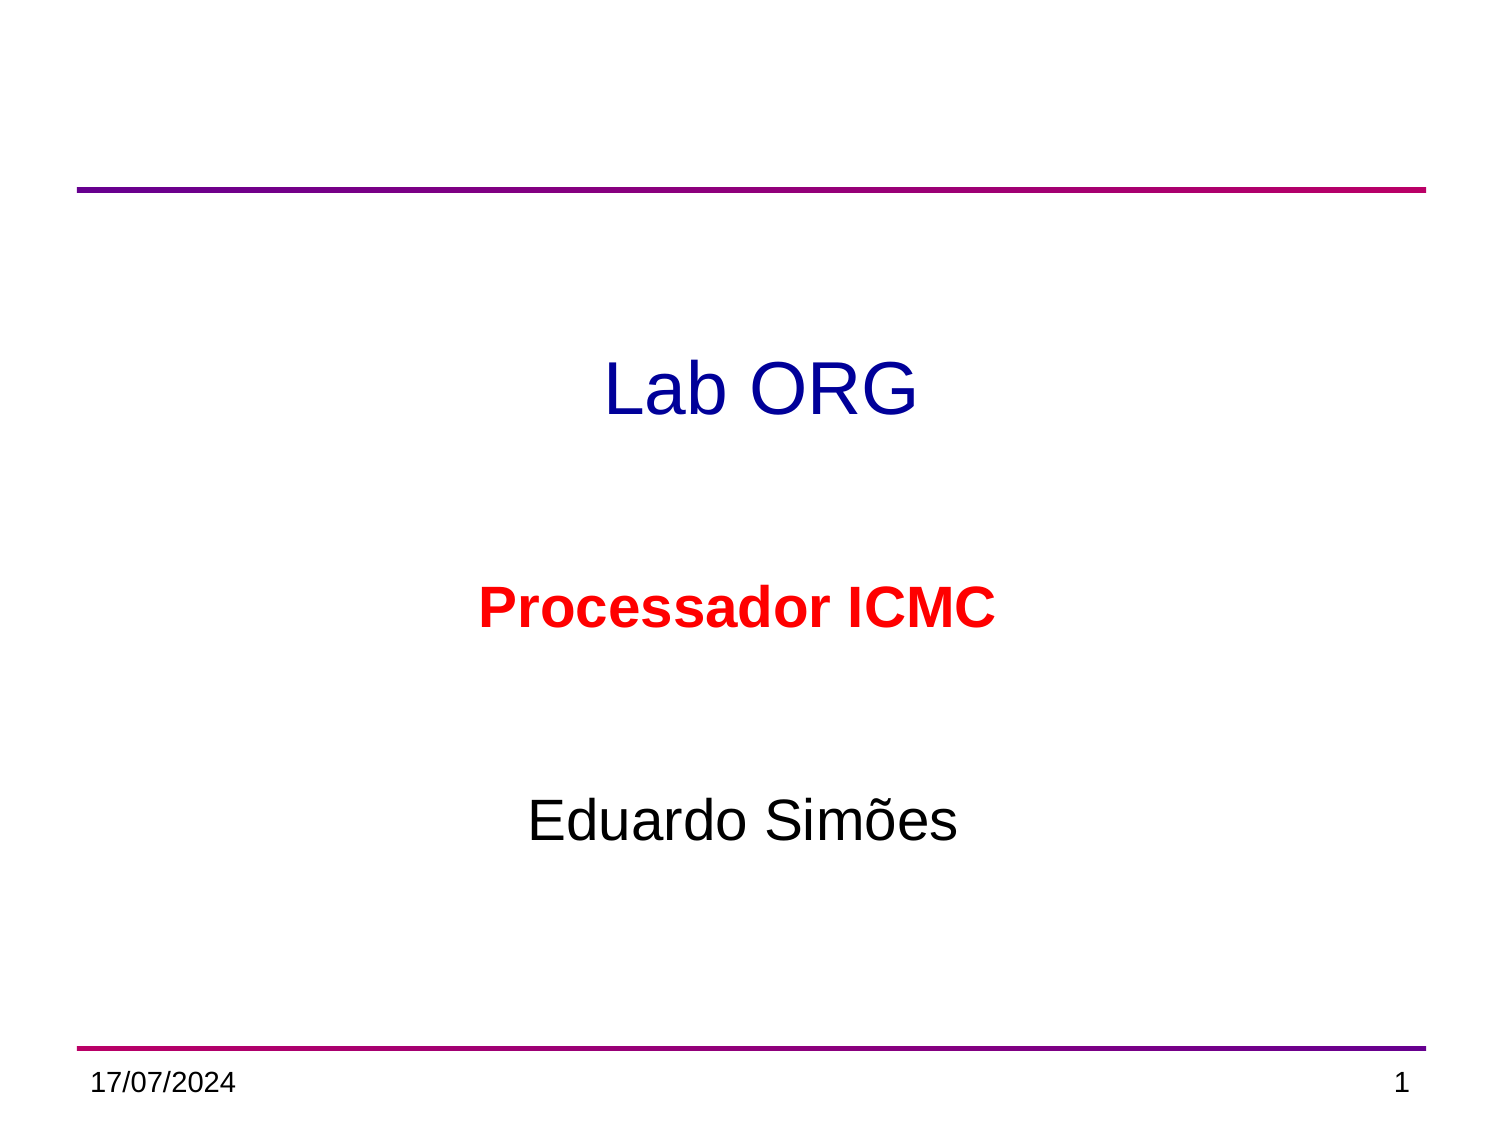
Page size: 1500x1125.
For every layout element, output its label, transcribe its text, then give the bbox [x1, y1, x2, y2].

title Lab ORG [123, 231, 1399, 438]
text_box Processador ICMC [194, 479, 1282, 712]
subtitle Eduardo Simões [218, 712, 1269, 1019]
slide_number 17/07/2024 [75, 1055, 425, 1125]
slide_number [1074, 1055, 1425, 1125]
